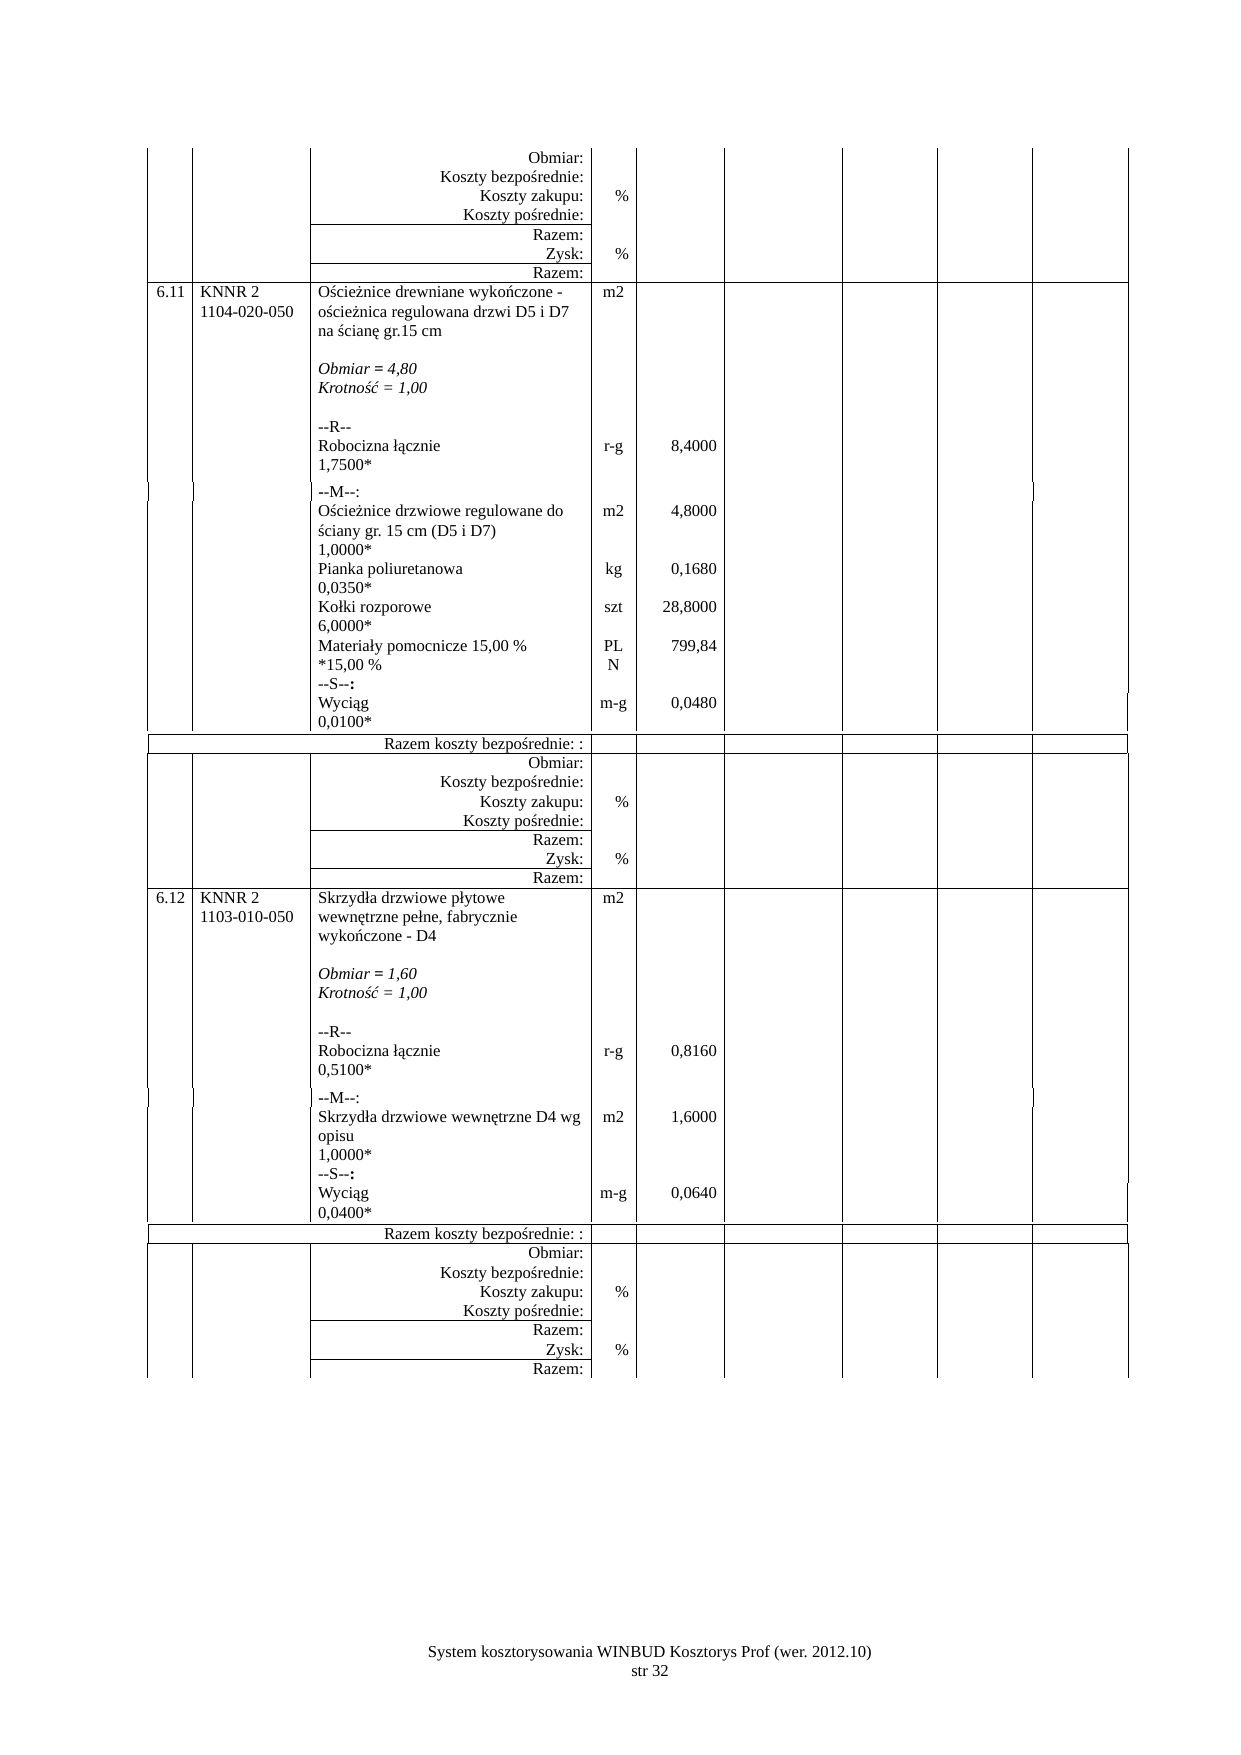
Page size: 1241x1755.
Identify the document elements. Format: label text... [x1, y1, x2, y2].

table_header [637, 735, 724, 753]
table_cell [938, 416, 1032, 436]
table_header [725, 1088, 842, 1107]
table_cell [1033, 811, 1128, 830]
table_cell [938, 167, 1032, 186]
table_header [193, 754, 310, 772]
table_header [1033, 735, 1127, 753]
table_header [938, 1244, 1032, 1262]
table_cell % [592, 849, 636, 868]
table_header [149, 1088, 193, 1107]
table_cell [725, 849, 842, 868]
table_cell [592, 830, 636, 849]
table_cell Razem: [311, 869, 591, 887]
table_header [148, 148, 192, 167]
table_header [843, 1244, 937, 1262]
table_header [148, 693, 192, 731]
table_cell [592, 1320, 636, 1339]
table_cell [637, 1263, 724, 1282]
table_header [194, 482, 311, 501]
table_header m-g [592, 1183, 636, 1222]
table_cell Zysk: [311, 244, 591, 263]
table_cell [193, 635, 310, 674]
table_header [637, 1225, 724, 1243]
table_header [938, 1183, 1032, 1222]
table_cell [725, 1320, 842, 1339]
table_cell [843, 1282, 937, 1301]
table_cell [938, 436, 1032, 482]
table_cell [725, 167, 842, 186]
table_cell [843, 1359, 937, 1378]
table_cell [725, 791, 842, 811]
table_header [938, 1107, 1032, 1164]
table_header [637, 1244, 724, 1262]
table_header 0,0640 [637, 1183, 724, 1222]
table_header [843, 148, 937, 167]
table_cell [1033, 167, 1128, 186]
table_cell [938, 205, 1032, 224]
table_header [592, 1225, 636, 1243]
table_header Razem koszty bezpośrednie: : [149, 1225, 591, 1243]
table_cell [193, 772, 310, 791]
table_cell [148, 559, 192, 597]
table_header [637, 1088, 724, 1107]
table_header [938, 754, 1032, 772]
table_cell [843, 811, 937, 830]
table_cell [1033, 559, 1128, 597]
table_cell [193, 1320, 310, 1339]
table_cell [148, 244, 192, 263]
table_header Obmiar: [311, 148, 591, 167]
table_cell [193, 167, 310, 186]
table_cell [1033, 244, 1128, 263]
table_cell [637, 830, 724, 849]
table_cell [843, 1263, 937, 1282]
table_cell [938, 772, 1032, 791]
table_header [843, 501, 937, 559]
table_cell [193, 811, 310, 830]
table_header [938, 148, 1032, 167]
table_header [193, 148, 310, 167]
table_cell [938, 1359, 1032, 1378]
table_cell Koszty bezpośrednie: [311, 1263, 591, 1282]
table_cell [193, 1022, 310, 1041]
table_header [843, 693, 937, 731]
table_cell Koszty pośrednie: [311, 811, 591, 830]
table_cell [193, 263, 310, 282]
table_cell [148, 263, 192, 282]
table_cell [592, 1301, 636, 1320]
table_header Ościeżnice drzwiowe regulowane do ściany gr. 15 cm (D5 i D7) 1,0000* [311, 501, 591, 559]
table_cell [148, 868, 192, 887]
table_header 1,6000 [637, 1107, 724, 1164]
table_cell [725, 186, 842, 205]
table_header [938, 693, 1032, 731]
table_cell Razem: [311, 1321, 591, 1339]
table_cell [938, 1263, 1032, 1282]
table_cell Kołki rozporowe 6,0000* [311, 597, 591, 635]
table_cell [592, 416, 636, 436]
table_cell [1033, 597, 1128, 635]
table_cell % [592, 244, 636, 263]
table_cell [1033, 1022, 1128, 1041]
table_cell [843, 283, 937, 416]
table_header [725, 1107, 842, 1164]
table_cell Robocizna łącznie 0,5100* [311, 1041, 591, 1087]
table_cell [843, 224, 937, 244]
table_cell 8,4000 [637, 436, 724, 482]
table_cell [148, 1320, 192, 1339]
table_cell [148, 1263, 192, 1282]
table_cell [1033, 224, 1128, 244]
table_header [592, 1244, 636, 1262]
table_cell Zysk: [311, 849, 591, 868]
table_cell [637, 889, 724, 1022]
table_cell [1033, 1263, 1128, 1282]
table_cell [725, 674, 842, 693]
table_header [592, 1088, 636, 1107]
table_cell [725, 772, 842, 791]
table_cell [193, 791, 310, 811]
table_header [592, 754, 636, 772]
table_cell [148, 1359, 192, 1378]
table_cell [725, 635, 842, 674]
table_cell [938, 263, 1032, 282]
table_cell [193, 559, 310, 597]
table_header [1034, 482, 1128, 501]
table_cell Razem: [311, 264, 591, 282]
table_cell Koszty bezpośrednie: [311, 167, 591, 186]
table_cell r-g [592, 436, 636, 482]
table_cell [193, 849, 310, 868]
table_header [148, 754, 192, 772]
table_header [1033, 1225, 1127, 1243]
table_header [1033, 148, 1128, 167]
table_cell [938, 674, 1032, 693]
table_cell [938, 1320, 1032, 1339]
table_cell [725, 1164, 842, 1183]
table_header Skrzydła drzwiowe wewnętrzne D4 wg opisu 1,0000* [311, 1107, 591, 1164]
table_header [938, 482, 1033, 501]
table_header Wyciąg 0,0400* [311, 1183, 591, 1222]
table_cell [843, 830, 937, 849]
table_cell [637, 868, 724, 887]
table_cell [938, 1282, 1032, 1301]
table_cell [637, 224, 724, 244]
table_cell [193, 830, 310, 849]
table_cell [938, 811, 1032, 830]
table_cell Materiały pomocnicze 15,00 % *15,00 % [311, 635, 591, 674]
table_cell [637, 1320, 724, 1339]
table_cell [725, 559, 842, 597]
table_cell kg [592, 559, 636, 597]
table_cell [193, 1041, 310, 1087]
table_cell Koszty zakupu: [311, 1282, 591, 1301]
table_cell [193, 674, 310, 693]
table_header [592, 735, 636, 753]
table_header [637, 482, 724, 501]
table_header m-g [592, 693, 636, 731]
table_header [843, 1088, 937, 1107]
table_cell [843, 868, 937, 887]
table_cell [148, 849, 192, 868]
table_header [1033, 693, 1127, 731]
table_cell [637, 1301, 724, 1320]
table_cell [1033, 1320, 1128, 1339]
table_cell [938, 1301, 1032, 1320]
table_cell [843, 559, 937, 597]
table_header [148, 1244, 192, 1262]
table_header [193, 1183, 310, 1222]
table_cell Razem: [311, 831, 591, 849]
table_cell [1033, 868, 1128, 887]
table_cell [1033, 205, 1128, 224]
table_cell [592, 811, 636, 830]
table_cell % [592, 791, 636, 811]
table_cell [1033, 635, 1128, 674]
table_header Obmiar: [311, 1244, 591, 1262]
table_cell [843, 263, 937, 282]
table_header [725, 754, 842, 772]
table_cell [938, 830, 1032, 849]
table_cell [193, 1282, 310, 1301]
table_cell [843, 772, 937, 791]
table_header [1033, 753, 1128, 772]
table_cell 6.11 [148, 283, 192, 416]
table_cell Pianka poliuretanowa 0,0350* [311, 559, 591, 597]
table_header m2 [592, 501, 636, 559]
table_cell [843, 1301, 937, 1320]
table_cell [938, 1339, 1032, 1358]
table_cell [843, 167, 937, 186]
table_header [938, 501, 1032, 559]
table_cell [637, 283, 724, 416]
table_header [843, 1183, 937, 1222]
table_cell [193, 597, 310, 635]
table_cell [843, 1022, 937, 1041]
table_cell [938, 224, 1032, 244]
table_cell [843, 1320, 937, 1339]
table_cell [148, 416, 192, 436]
table_cell [725, 263, 842, 282]
table_header [637, 754, 724, 772]
table_cell [938, 597, 1032, 635]
table_cell [592, 205, 636, 224]
table_cell [193, 1263, 310, 1282]
table_cell [637, 1164, 724, 1183]
table_cell r-g [592, 1041, 636, 1087]
table_header [1033, 501, 1128, 559]
table_header [1033, 1183, 1127, 1222]
table_cell [725, 1359, 842, 1378]
table_cell [637, 1282, 724, 1301]
table_cell [843, 186, 937, 205]
table_header [725, 501, 842, 559]
table_header [843, 1225, 937, 1243]
table_cell [193, 205, 310, 224]
table_cell [725, 1339, 842, 1358]
table_header [725, 1183, 842, 1222]
table_header --M--: [312, 1088, 591, 1107]
table_header [193, 501, 310, 559]
table_header [148, 501, 192, 559]
table_cell Skrzydła drzwiowe płytowe wewnętrzne pełne, fabrycznie wykończone - D4 Obmiar = 1,60 Krotność = 1,00 [311, 889, 591, 1022]
table_cell [1033, 849, 1128, 868]
table_cell [148, 167, 192, 186]
table_cell [843, 1041, 937, 1087]
table_header [1034, 1088, 1128, 1107]
table_cell [148, 1339, 192, 1358]
table_cell [843, 205, 937, 224]
table_cell [938, 868, 1032, 887]
table_cell [148, 830, 192, 849]
table_cell [938, 1022, 1032, 1041]
table_cell [725, 1263, 842, 1282]
table_cell Koszty zakupu: [311, 186, 591, 205]
table_cell [637, 1339, 724, 1358]
table_cell [1033, 436, 1128, 482]
table_cell Razem: [311, 1360, 591, 1378]
table_cell [637, 244, 724, 263]
table_header --M--: [312, 482, 591, 501]
table_header [637, 148, 724, 167]
table_header Wyciąg 0,0100* [311, 693, 591, 731]
table_cell [1033, 674, 1128, 693]
table_cell [1033, 1359, 1128, 1378]
table_cell % [592, 1282, 636, 1301]
table_cell [592, 1359, 636, 1378]
table_cell 28,8000 [637, 597, 724, 635]
table_cell --R-- [311, 416, 591, 436]
table_cell [725, 830, 842, 849]
table_cell [148, 772, 192, 791]
table_header [938, 735, 1032, 753]
table_cell [1033, 1164, 1128, 1183]
table_cell [148, 186, 192, 205]
table_cell [938, 849, 1032, 868]
table_cell [592, 674, 636, 693]
table_cell [1033, 1339, 1128, 1358]
table_cell [148, 791, 192, 811]
table_cell [637, 416, 724, 436]
table_header [149, 482, 193, 501]
table_header [938, 1225, 1032, 1243]
table_header [725, 482, 842, 501]
table_cell Razem: [311, 225, 591, 244]
table_cell [193, 436, 310, 482]
table_cell [938, 791, 1032, 811]
table_cell [193, 244, 310, 263]
table_cell [193, 416, 310, 436]
table_cell [592, 167, 636, 186]
table_header [725, 1225, 842, 1243]
table_cell [938, 283, 1032, 416]
table_cell [938, 1164, 1032, 1183]
table_header [148, 1107, 192, 1164]
table_cell [637, 205, 724, 224]
table_cell [843, 635, 937, 674]
table_cell [592, 1022, 636, 1041]
table_cell Robocizna łącznie 1,7500* [311, 436, 591, 482]
table_cell 0,8160 [637, 1041, 724, 1087]
table_cell m2 [592, 889, 636, 1022]
table_header 0,0480 [637, 693, 724, 731]
table_cell [637, 1022, 724, 1041]
table_cell [725, 224, 842, 244]
table_cell [148, 1282, 192, 1301]
table_cell [725, 436, 842, 482]
table_cell [193, 868, 310, 887]
table_cell [1033, 1301, 1128, 1320]
table_cell [592, 1164, 636, 1183]
table_header [725, 1244, 842, 1262]
table_header [725, 735, 842, 753]
table_cell --S--: [311, 1164, 591, 1183]
table_cell [843, 416, 937, 436]
table_cell [637, 811, 724, 830]
table_cell [938, 889, 1032, 1022]
table_cell [1033, 1282, 1128, 1301]
table_cell Koszty pośrednie: [311, 1301, 591, 1320]
table_cell [148, 674, 192, 693]
table_cell [148, 597, 192, 635]
table_cell [637, 791, 724, 811]
table_cell [1033, 772, 1128, 791]
table_cell 0,1680 [637, 559, 724, 597]
table_cell [148, 224, 192, 244]
table_header m2 [592, 1107, 636, 1164]
table_cell [725, 1022, 842, 1041]
table_cell [725, 811, 842, 830]
table_cell [148, 811, 192, 830]
table_cell [843, 674, 937, 693]
table_cell [148, 1022, 192, 1041]
table_cell [637, 1359, 724, 1378]
table_cell [725, 1301, 842, 1320]
table_cell [938, 1041, 1032, 1087]
table_cell --R-- [311, 1022, 591, 1041]
table_cell [1033, 263, 1128, 282]
table_cell [1033, 889, 1128, 1022]
table_cell 6.12 [148, 889, 192, 1022]
table_cell [843, 1339, 937, 1358]
table_cell [193, 186, 310, 205]
table_cell [148, 635, 192, 674]
table_header [148, 1183, 192, 1222]
table_cell KNNR 2 1104-020-050 [193, 283, 310, 416]
table_cell [725, 1282, 842, 1301]
table_cell [637, 263, 724, 282]
table_cell 799,84 [637, 635, 724, 674]
table_cell [938, 186, 1032, 205]
table_cell [725, 283, 842, 416]
table_cell KNNR 2 1103-010-050 [193, 889, 310, 1022]
table_cell [148, 1041, 192, 1087]
table_header 4,8000 [637, 501, 724, 559]
table_cell [938, 635, 1032, 674]
table_cell [637, 674, 724, 693]
table_cell Koszty zakupu: [311, 791, 591, 811]
table_header [843, 482, 937, 501]
table_cell [592, 263, 636, 282]
table_cell [148, 205, 192, 224]
table_cell [193, 1301, 310, 1320]
table_cell Ościeżnice drewniane wykończone - ościeżnica regulowana drzwi D5 i D7 na ścianę gr.15 cm Obmiar = 4,80 Krotność = 1,00 [311, 283, 591, 416]
table_cell [148, 1164, 192, 1183]
table_cell [193, 1359, 310, 1378]
table_cell [725, 868, 842, 887]
table_cell [938, 244, 1032, 263]
table_cell [843, 597, 937, 635]
table_cell --S--: [311, 674, 591, 693]
table_header [725, 693, 842, 731]
table_header [843, 754, 937, 772]
table_cell [592, 224, 636, 244]
table_cell [1033, 791, 1128, 811]
table_cell [637, 849, 724, 868]
table_header [592, 148, 636, 167]
table_cell [148, 1301, 192, 1320]
table_cell PLN [592, 635, 636, 674]
table_cell [938, 559, 1032, 597]
table_header [592, 482, 636, 501]
table_cell [843, 849, 937, 868]
table_cell [1033, 283, 1128, 416]
table_cell [1033, 1041, 1128, 1087]
table_cell [637, 186, 724, 205]
table_cell [637, 167, 724, 186]
table_cell [592, 772, 636, 791]
table_cell [148, 436, 192, 482]
table_cell [725, 597, 842, 635]
table_cell [725, 244, 842, 263]
table_header [843, 1107, 937, 1164]
table_cell [592, 1263, 636, 1282]
table_header [194, 1088, 311, 1107]
table_cell [725, 205, 842, 224]
table_cell [1033, 830, 1128, 849]
table_cell [1033, 186, 1128, 205]
table_cell [725, 889, 842, 1022]
table_header [193, 1107, 310, 1164]
table_header [938, 1088, 1033, 1107]
table_cell % [592, 186, 636, 205]
table_cell [843, 1164, 937, 1183]
table_cell [725, 1041, 842, 1087]
table_cell [843, 436, 937, 482]
table_cell [843, 889, 937, 1022]
table_cell [637, 772, 724, 791]
table_cell [725, 416, 842, 436]
table_cell [1033, 416, 1128, 436]
table_header Razem koszty bezpośrednie: : [149, 735, 591, 753]
table_cell Koszty pośrednie: [311, 205, 591, 224]
table_header [1033, 1107, 1128, 1164]
table_cell [592, 868, 636, 887]
table_cell szt [592, 597, 636, 635]
table_header [193, 693, 310, 731]
table_cell % [592, 1339, 636, 1358]
table_header [843, 735, 937, 753]
table_header Obmiar: [311, 754, 591, 772]
table_cell [193, 1164, 310, 1183]
table_header [725, 148, 842, 167]
table_cell Koszty bezpośrednie: [311, 772, 591, 791]
table_cell [843, 244, 937, 263]
table_header [193, 1244, 310, 1262]
table_header [1033, 1244, 1128, 1262]
table_cell m2 [592, 283, 636, 416]
table_cell Zysk: [311, 1339, 591, 1358]
table_cell [193, 1339, 310, 1358]
table_cell [193, 224, 310, 244]
table_cell [843, 791, 937, 811]
